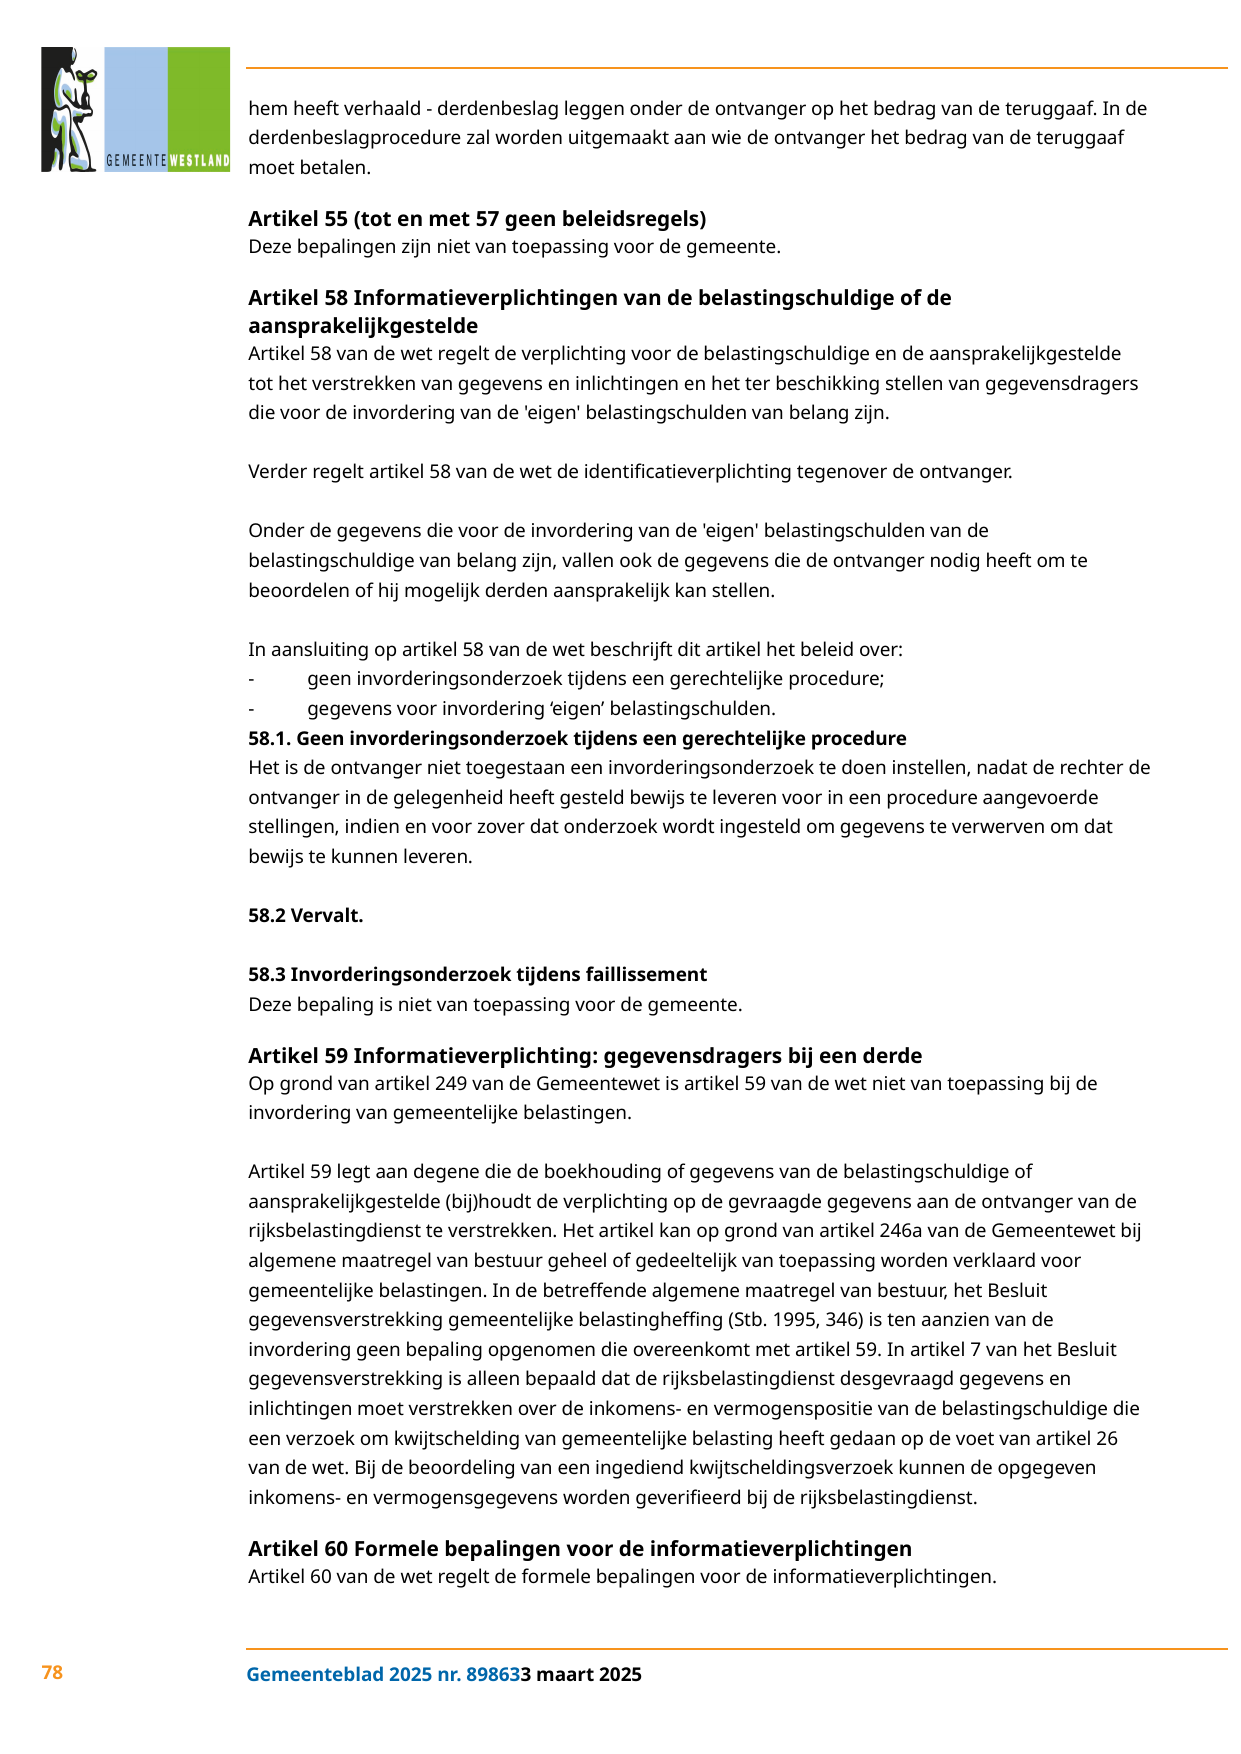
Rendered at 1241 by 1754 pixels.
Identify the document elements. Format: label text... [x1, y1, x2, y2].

text Artikel 60 Formele bepalingen voor de informatieverplichtingen [248, 1534, 1152, 1563]
text Deze bepaling is niet van toepassing voor de gemeente. [248, 991, 1152, 1017]
text Artikel 58 Informatieverplichtingen van de belastingschuldige of de aansprakelijkgestelde [248, 283, 1152, 340]
text Op grond van artikel 249 van de Gemeentewet is artikel 59 van de wet niet van toepassing bij de invordering van gemeentelijke belastingen. [248, 1070, 1152, 1125]
text 58.1. Geen invorderingsonderzoek tijdens een gerechtelijke procedure [248, 725, 1152, 750]
text Artikel 58 van de wet regelt de verplichting voor de belastingschuldige en de aansprakelijkgestelde tot het verstrekken van gegevens en inlichtingen en het ter beschikking stellen van gegevensdragers die voor de invordering van de 'eigen' belastingschulden van belang zijn. [248, 340, 1152, 425]
picture [41, 47, 231, 172]
list geen invorderingsonderzoek tijdens een gerechtelijke procedure; [248, 666, 1152, 691]
text Artikel 60 van de wet regelt de formele bepalingen voor de informatieverplichtingen. [248, 1563, 1152, 1588]
text Verder regelt artikel 58 van de wet de identificatieverplichting tegenover de ontvanger. [248, 458, 1152, 484]
text Artikel 55 (tot en met 57 geen beleidsregels) [248, 204, 1152, 233]
text Onder de gegevens die voor de invordering van de 'eigen' belastingschulden van de belastingschuldige van belang zijn, vallen ook de gegevens die de ontvanger nodig heeft om te beoordelen of hij mogelijk derden aansprakelijk kan stellen. [248, 518, 1152, 602]
list gegevens voor invordering ‘eigen’ belastingschulden. [248, 695, 1152, 721]
text hem heeft verhaald - derdenbeslag leggen onder de ontvanger op het bedrag van de teruggaaf. In de derdenbeslagprocedure zal worden uitgemaakt aan wie de ontvanger het bedrag van de teruggaaf moet betalen. [248, 95, 1152, 180]
text Artikel 59 Informatieverplichting: gegevensdragers bij een derde [248, 1041, 1152, 1070]
text 58.2 Vervalt. [248, 902, 1152, 928]
text In aansluiting op artikel 58 van de wet beschrijft dit artikel het beleid over: [248, 636, 1152, 662]
text Deze bepalingen zijn niet van toepassing voor de gemeente. [248, 233, 1152, 258]
text 58.3 Invorderingsonderzoek tijdens faillissement [248, 961, 1152, 987]
text Het is de ontvanger niet toegestaan een invorderingsonderzoek te doen instellen, nadat de rechter de ontvanger in de gelegenheid heeft gesteld bewijs te leveren voor in een procedure aangevoerde stellingen, indien en voor zover dat onderzoek wordt ingesteld om gegevens te verwerven om dat bewijs te kunnen leveren. [248, 754, 1152, 869]
text Artikel 59 legt aan degene die de boekhouding of gegevens van de belastingschuldige of aansprakelijkgestelde (bij)houdt de verplichting op de gevraagde gegevens aan de ontvanger van de rijksbelastingdienst te verstrekken. Het artikel kan op grond van artikel 246a van de Gemeentewet bij algemene maatregel van bestuur geheel of gedeeltelijk van toepassing worden verklaard voor gemeentelijke belastingen. In de betreffende algemene maatregel van bestuur, het Besluit gegevensverstrekking gemeentelijke belastingheffing (Stb. 1995, 346) is ten aanzien van de invordering geen bepaling opgenomen die overeenkomt met artikel 59. In artikel 7 van het Besluit gegevensverstrekking is alleen bepaald dat de rijksbelastingdienst desgevraagd gegevens en inlichtingen moet verstrekken over de inkomens- en vermogenspositie van de belastingschuldige die een verzoek om kwijtschelding van gemeentelijke belasting heeft gedaan op de voet van artikel 26 van de wet. Bij de beoordeling van een ingediend kwijtscheldingsverzoek kunnen de opgegeven inkomens- en vermogensgegevens worden geverifieerd bij de rijksbelastingdienst. [248, 1158, 1152, 1510]
